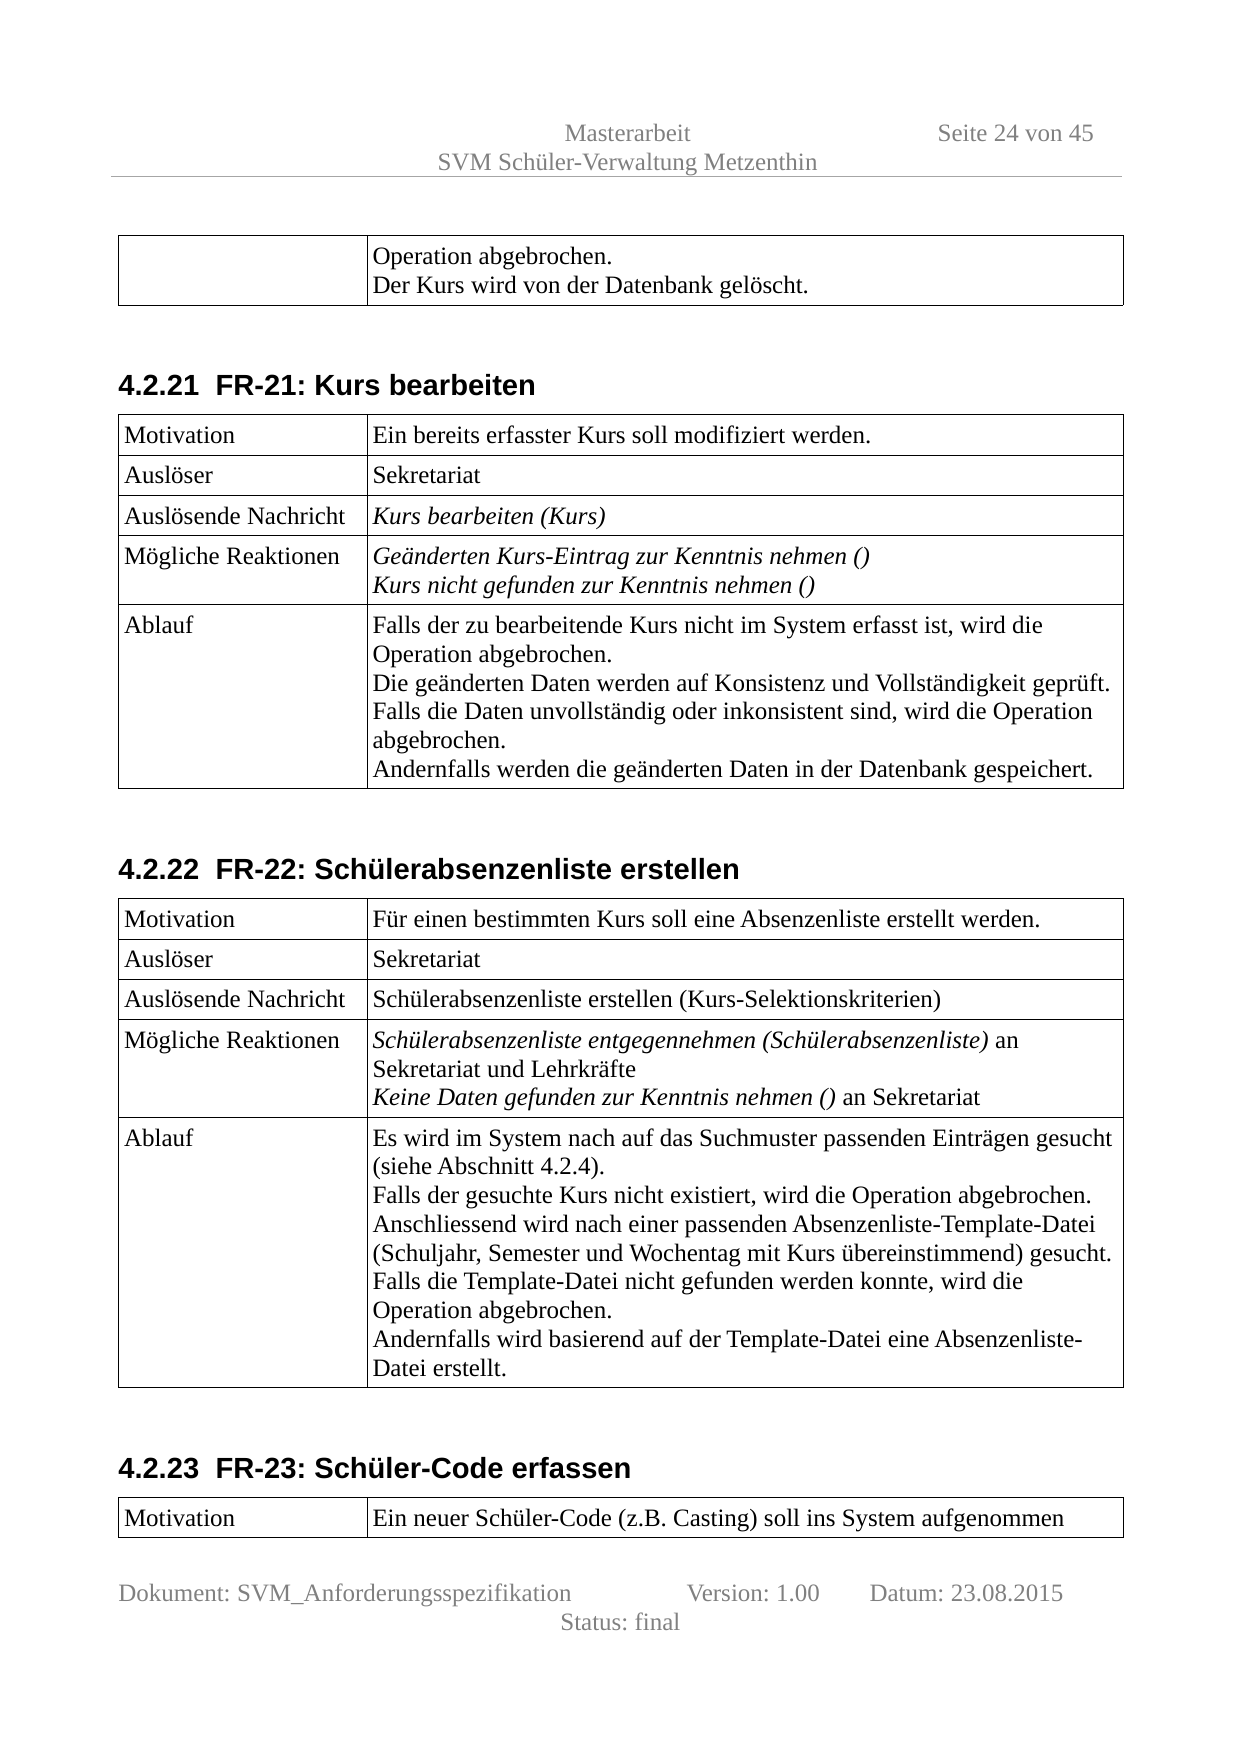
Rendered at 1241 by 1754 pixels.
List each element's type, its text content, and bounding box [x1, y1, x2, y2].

subtitle FR-21: Kurs bearbeiten [118, 368, 1122, 402]
table_cell Mögliche Reaktionen [119, 536, 367, 604]
subtitle FR-23: Schüler-Code erfassen [118, 1451, 1122, 1484]
table_cell Sekretariat [368, 456, 1123, 495]
subtitle FR-22: Schülerabsenzenliste erstellen [118, 852, 1122, 886]
table_cell Sekretariat [368, 940, 1123, 979]
table_cell Schülerabsenzenliste entgegennehmen (Schülerabsenzenliste) an Sekretariat und Lehrkräfte Keine Daten gefunden zur Kenntnis nehmen () an Sekretariat [368, 1020, 1123, 1117]
table_header Motivation [119, 1498, 367, 1537]
table_cell Geänderten Kurs-Eintrag zur Kenntnis nehmen () Kurs nicht gefunden zur Kenntnis nehmen () [368, 536, 1123, 604]
table_cell Mögliche Reaktionen [119, 1020, 367, 1117]
table_cell Auslöser [119, 940, 367, 979]
table_cell Ablauf [119, 1118, 367, 1387]
table_header Ein bereits erfasster Kurs soll modifiziert werden. [368, 415, 1123, 454]
table_cell [119, 236, 367, 304]
table_cell Auslösende Nachricht [119, 980, 367, 1019]
table_cell Auslösende Nachricht [119, 496, 367, 535]
table_header Für einen bestimmten Kurs soll eine Absenzenliste erstellt werden. [368, 899, 1123, 938]
table_header Ein neuer Schüler-Code (z.B. Casting) soll ins System aufgenommen [368, 1498, 1123, 1537]
table_cell Operation abgebrochen. Der Kurs wird von der Datenbank gelöscht. [368, 236, 1123, 304]
table_cell Schülerabsenzenliste erstellen (Kurs-Selektionskriterien) [368, 980, 1123, 1019]
table_cell Es wird im System nach auf das Suchmuster passenden Einträgen gesucht (siehe Abschnitt 4.2.4). Falls der gesuchte Kurs nicht existiert, wird die Operation abgebrochen. Anschliessend wird nach einer passenden Absenzenliste-Template-Datei (Schuljahr, Semester und Wochentag mit Kurs übereinstimmend) gesucht. Falls die Template-Datei nicht gefunden werden konnte, wird die Operation abgebrochen. Andernfalls wird basierend auf der Template-Datei eine Absenzenliste-Datei erstellt. [368, 1118, 1123, 1387]
table_cell Kurs bearbeiten (Kurs) [368, 496, 1123, 535]
table_header Motivation [119, 899, 367, 938]
table_cell Falls der zu bearbeitende Kurs nicht im System erfasst ist, wird die Operation abgebrochen. Die geänderten Daten werden auf Konsistenz und Vollständigkeit geprüft. Falls die Daten unvollständig oder inkonsistent sind, wird die Operation abgebrochen. Andernfalls werden die geänderten Daten in der Datenbank gespeichert. [368, 605, 1123, 788]
table_cell Ablauf [119, 605, 367, 788]
table_header Motivation [119, 415, 367, 454]
table_cell Auslöser [119, 456, 367, 495]
